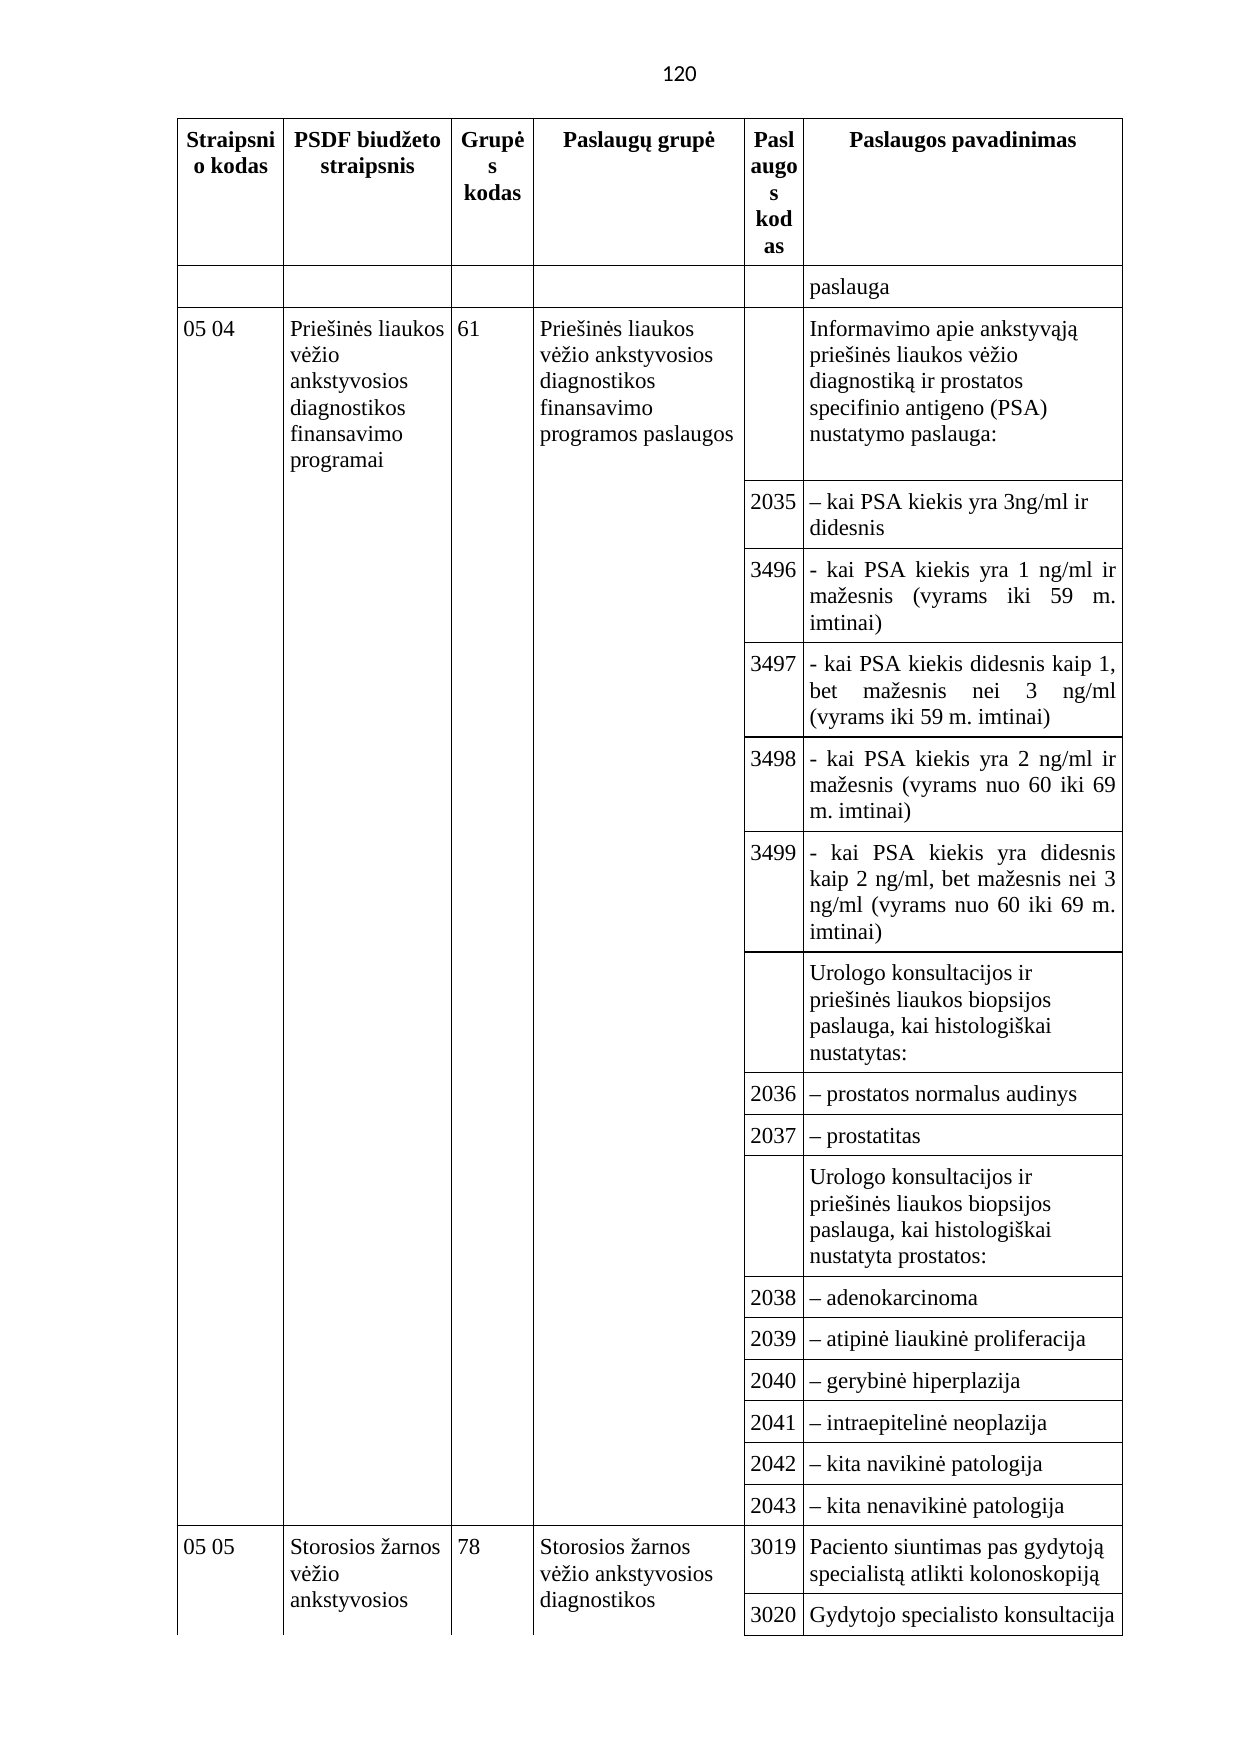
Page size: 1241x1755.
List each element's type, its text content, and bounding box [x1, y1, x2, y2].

table_cell [452, 1155, 533, 1276]
table_cell [534, 736, 744, 831]
table_cell [534, 266, 744, 307]
table_cell [452, 1593, 533, 1634]
table_cell Priešinės liaukos vėžio ankstyvosios diagnostikos finansavimo programai [284, 308, 451, 480]
table_cell [178, 1155, 283, 1276]
table_cell [534, 1400, 744, 1442]
table_cell [534, 1155, 744, 1276]
table_cell [534, 480, 744, 548]
table_cell [452, 1359, 533, 1400]
table_cell [534, 548, 744, 642]
table_cell 61 [452, 308, 533, 348]
table_cell [178, 1442, 283, 1483]
table_cell [534, 1276, 744, 1317]
table_cell – prostatitas [804, 1115, 1122, 1155]
table_cell 2036 [745, 1073, 803, 1113]
table_cell 3497 [745, 643, 803, 736]
table_cell 3020 [745, 1594, 803, 1634]
table_cell [284, 1400, 451, 1442]
table_cell 2041 [745, 1401, 803, 1442]
table_cell [745, 1156, 803, 1276]
table_cell [534, 642, 744, 736]
table_cell [452, 1114, 533, 1155]
table_cell [452, 1484, 533, 1525]
table_cell [284, 1155, 451, 1276]
table_cell Urologo konsultacijos ir priešinės liaukos biopsijos paslauga, kai histologiškai nustatytas: [804, 953, 1122, 1072]
table_cell [745, 308, 803, 480]
table_cell Paciento siuntimas pas gydytoją specialistą atlikti kolonoskopiją [804, 1526, 1122, 1593]
table_cell [178, 1400, 283, 1442]
table_cell [534, 951, 744, 1072]
table_cell [284, 1484, 451, 1525]
table_cell [178, 548, 283, 642]
table_cell [452, 831, 533, 951]
table_cell [452, 1442, 533, 1483]
table_header Grupės kodas [452, 119, 533, 265]
table_cell [452, 1072, 533, 1113]
table_cell [178, 951, 283, 1072]
table_cell [452, 642, 533, 736]
table_header Paslaugos kodas [745, 119, 803, 265]
table_cell – atipinė liaukinė proliferacija [804, 1318, 1122, 1359]
table_cell [284, 951, 451, 1072]
table_cell [452, 736, 533, 831]
table_cell 2035 [745, 481, 803, 548]
table_header Straipsnio kodas [178, 119, 283, 265]
table_cell [452, 1276, 533, 1317]
table_cell 2040 [745, 1360, 803, 1400]
table_cell [284, 548, 451, 642]
table_cell [452, 348, 533, 480]
table_cell Gydytojo specialisto konsultacija [804, 1594, 1122, 1634]
table_cell [178, 1114, 283, 1155]
table_cell Storosios žarnos vėžio ankstyvosios diagnostikos [534, 1526, 744, 1634]
table_cell [284, 480, 451, 548]
table_cell 2043 [745, 1485, 803, 1525]
table_cell 05 05 [178, 1526, 283, 1593]
table_cell [178, 1072, 283, 1113]
table_cell [745, 266, 803, 307]
table_cell – kai PSA kiekis yra 3ng/ml ir didesnis [804, 481, 1122, 548]
table_cell – kita nenavikinė patologija [804, 1485, 1122, 1525]
table_cell [178, 736, 283, 831]
table_cell [178, 1484, 283, 1525]
table_cell [284, 266, 451, 307]
table_cell [178, 480, 283, 548]
table_cell paslauga [804, 266, 1122, 307]
table_cell [534, 1359, 744, 1400]
table_cell [534, 1442, 744, 1483]
table_cell [284, 736, 451, 831]
table_cell - kai PSA kiekis yra 1 ng/ml ir mažesnis (vyrams iki 59 m. imtinai) [804, 549, 1122, 642]
table_cell 05 04 [178, 308, 283, 348]
table_cell 3498 [745, 738, 803, 831]
table_cell [534, 831, 744, 951]
table_cell Informavimo apie ankstyvąją priešinės liaukos vėžio diagnostiką ir prostatos specifinio antigeno (PSA) nustatymo paslauga: [804, 308, 1122, 480]
table_cell [178, 1317, 283, 1359]
table_header Paslaugų grupė [534, 119, 744, 265]
table_cell [178, 348, 283, 480]
table_cell 3499 [745, 832, 803, 951]
table_cell [284, 1276, 451, 1317]
table_header Paslaugos pavadinimas [804, 119, 1122, 265]
table_cell [745, 953, 803, 1072]
table_cell [452, 548, 533, 642]
table_cell - kai PSA kiekis yra didesnis kaip 2 ng/ml, bet mažesnis nei 3 ng/ml (vyrams nuo 60 iki 69 m. imtinai) [804, 832, 1122, 951]
table_header PSDF biudžeto straipsnis [284, 119, 451, 265]
table_cell 2037 [745, 1115, 803, 1155]
table_cell [284, 1442, 451, 1483]
table_cell Storosios žarnos vėžio ankstyvosios [284, 1526, 451, 1634]
table_cell – prostatos normalus audinys [804, 1073, 1122, 1113]
table_cell [178, 1359, 283, 1400]
table_cell – adenokarcinoma [804, 1277, 1122, 1317]
table_cell Priešinės liaukos vėžio ankstyvosios diagnostikos finansavimo programos paslaugos [534, 308, 744, 480]
table_cell [284, 831, 451, 951]
table_cell - kai PSA kiekis yra 2 ng/ml ir mažesnis (vyrams nuo 60 iki 69 m. imtinai) [804, 738, 1122, 831]
table_cell [284, 642, 451, 736]
table_cell – kita navikinė patologija [804, 1443, 1122, 1483]
table_cell [452, 266, 533, 307]
table_cell [534, 1484, 744, 1525]
table_cell 3496 [745, 549, 803, 642]
table_cell [534, 1072, 744, 1113]
table_cell [178, 1276, 283, 1317]
table_cell Urologo konsultacijos ir priešinės liaukos biopsijos paslauga, kai histologiškai nustatyta prostatos: [804, 1156, 1122, 1276]
table_cell [284, 1072, 451, 1113]
table_cell – gerybinė hiperplazija [804, 1360, 1122, 1400]
table_cell [178, 642, 283, 736]
table_cell [452, 1400, 533, 1442]
table_cell [284, 1359, 451, 1400]
table_cell 2038 [745, 1277, 803, 1317]
table_cell [534, 1317, 744, 1359]
table_cell [284, 1114, 451, 1155]
table_cell [178, 831, 283, 951]
table_cell [534, 1114, 744, 1155]
table_cell 2039 [745, 1318, 803, 1359]
table_cell – intraepitelinė neoplazija [804, 1401, 1122, 1442]
table_cell [178, 266, 283, 307]
table_cell 3019 [745, 1526, 803, 1593]
table_cell 78 [452, 1526, 533, 1593]
table_cell 2042 [745, 1443, 803, 1483]
table_cell [178, 1593, 283, 1634]
table_cell [452, 951, 533, 1072]
table_cell - kai PSA kiekis didesnis kaip 1, bet mažesnis nei 3 ng/ml (vyrams iki 59 m. imtinai) [804, 643, 1122, 736]
table_cell [284, 1317, 451, 1359]
table_cell [452, 480, 533, 548]
table_cell [452, 1317, 533, 1359]
